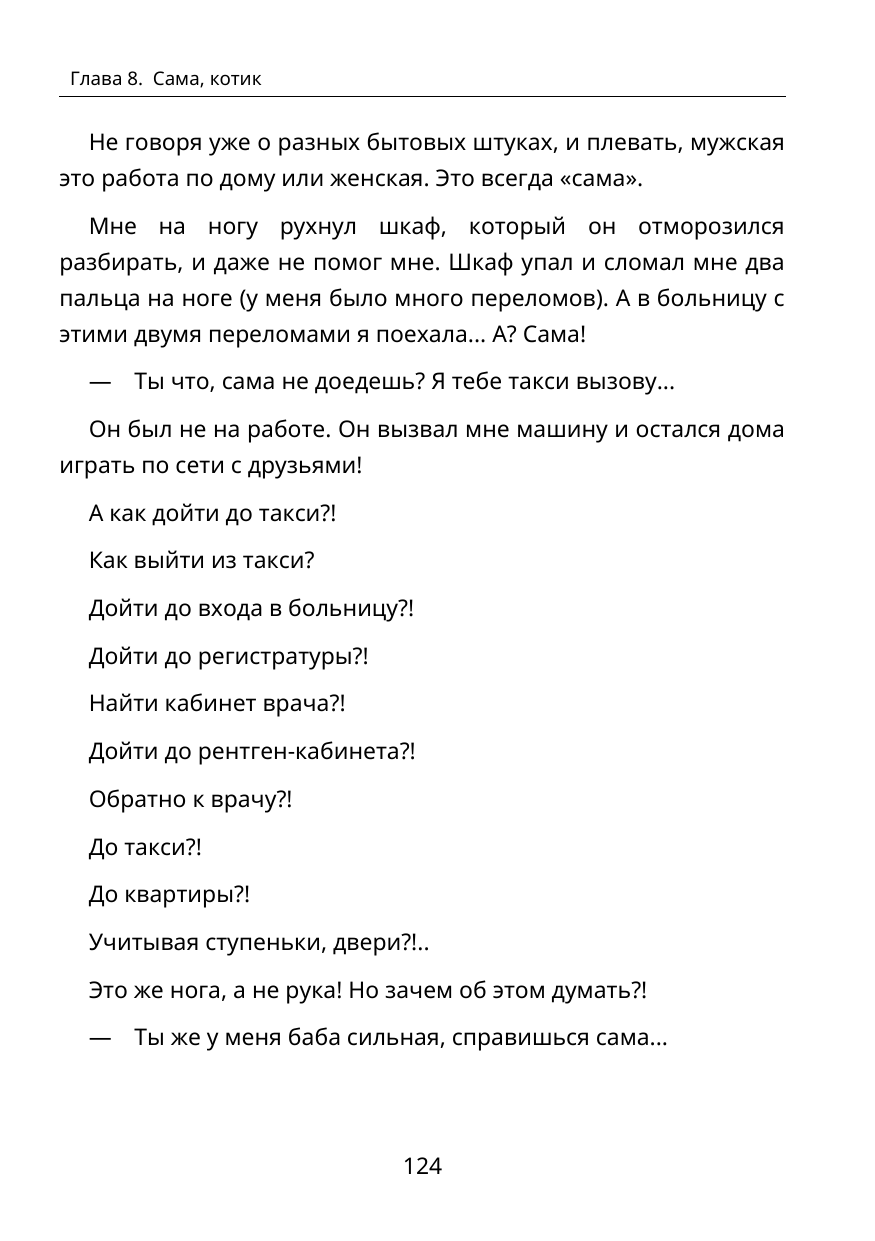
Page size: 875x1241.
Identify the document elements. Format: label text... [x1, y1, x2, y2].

text Как выйти из такси? [59, 544, 786, 576]
text Он был не на работе. Он вызвал мне машину и остался дома играть по сети с друзьями! [59, 413, 786, 480]
text Дойти до входа в больницу?! [59, 592, 786, 623]
list Ты что, сама не доедешь? Я тебе такси вызову... [59, 365, 786, 396]
text Учитывая ступеньки, двери?!.. [59, 926, 786, 957]
list Ты же у меня баба сильная, справишься сама... [59, 1021, 786, 1053]
text Обратно к врачу?! [59, 783, 786, 814]
text А как дойти до такси?! [59, 497, 786, 528]
text Не говоря уже о разных бытовых штуках, и плевать, мужская это работа по дому или женская. Это всегда «сама». [59, 126, 786, 193]
text Дойти до рентген-кабинета?! [59, 735, 786, 766]
text Мне на ногу рухнул шкаф, который он отморозился разбирать, и даже не помог мне. Шкаф упал и сломал мне два пальца на ноге (у меня было много переломов). А в больницу с этими двумя переломами я поехала... А? Сама! [59, 210, 786, 349]
text Это же нога, а не рука! Но зачем об этом думать?! [59, 974, 786, 1005]
text Найти кабинет врача?! [59, 687, 786, 719]
text Дойти до регистратуры?! [59, 640, 786, 671]
text До квартиры?! [59, 878, 786, 909]
text До такси?! [59, 831, 786, 862]
